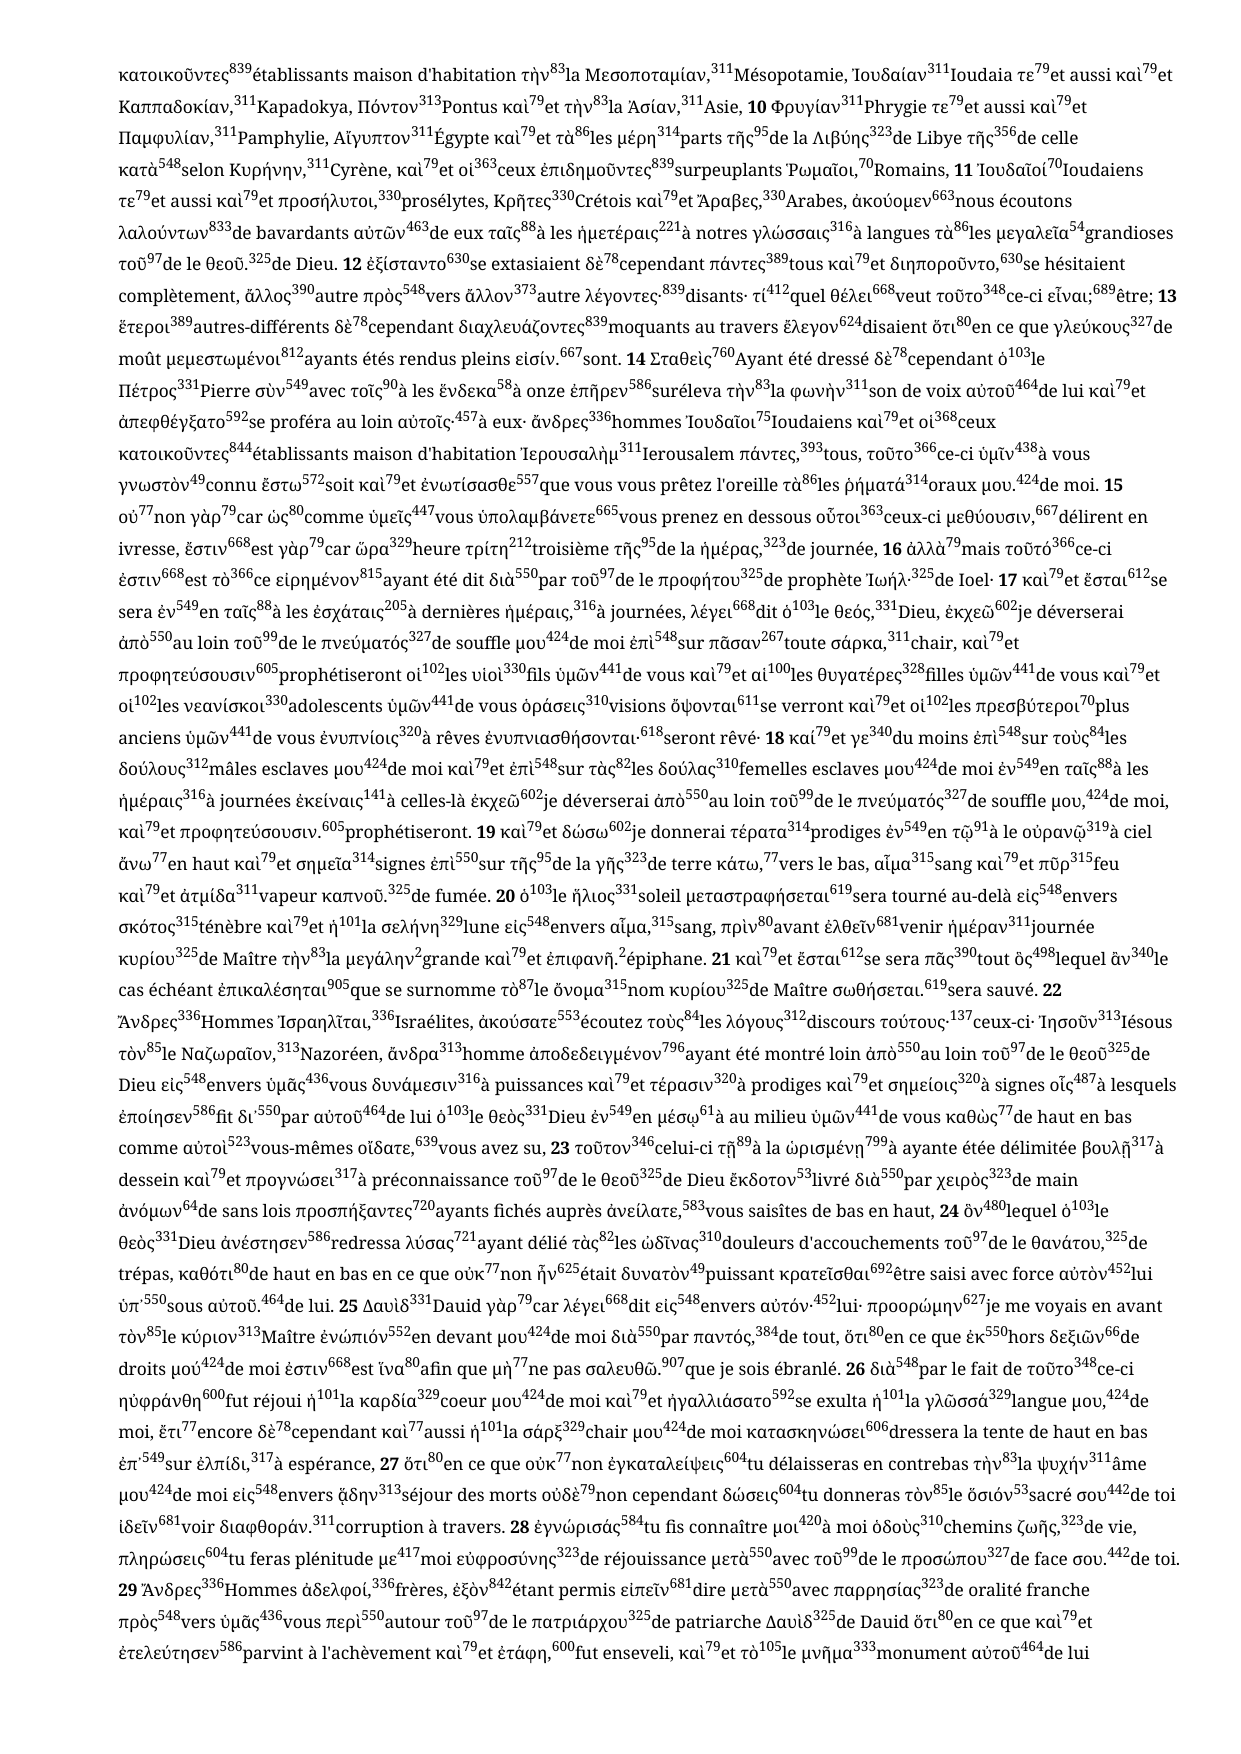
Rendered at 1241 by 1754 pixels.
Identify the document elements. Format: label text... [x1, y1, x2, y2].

text 1 Καὶ79Et ἐν549en τῷ354à ce συμπληροῦσθαι692être fait plénitude ensemble τὴν83la ἡμέραν311journée τῆς95de la πεντηκοστῆς323de pentecôte ἦσαν624étaient πάντες389tous ὁμοῦ77au même lieu ἐπὶ548sur τὸ87le αὐτό.348même. 2 καὶ79et ἐγένετο592se devint ἄφνω77tout à coup ἐκ550hors τοῦ97de le οὐρανοῦ325de ciel ἦχος331écho ὥσπερ80comme certes φερομένης883de étante portée πνοῆς323de souffle βιαίας14de violent καὶ79et ἐπλήρωσεν586fit plénitude ὅλον269tout entier τὸν85le οἶκον313maison οὗ77où ἦσαν624étaient καθήμενοι866se étants assis 3 καὶ79et ὤφθησαν599furent vu αὐτοῖς457à eux διαμεριζόμεναι864se partageantes en séparant γλῶσσαι328langues ὡσεὶ80comme si πυρὸς327de feu καὶ79et ἐκάθισεν586assit ἐφ᾽548sur ἕνα53un ἕκαστον269chacun αὐτῶν,463de eux, 4 καὶ79et ἐπλήσθησαν599furent rempli πάντες389tous πνεύματος327de souffle ἁγίου18de saint καὶ79et ἤρξαντο591se originèrent λαλεῖν689bavarder ἑτέραις118à autres-différentes γλώσσαις316à langues καθὼς77de haut en bas comme τὸ105le πνεῦμα333souffle ἐδίδου625donnait ἀποφθέγγεσθαι690se proférer au loin αὐτοῖς.457à eux. 5 Ἦσαν624Étaient δὲ78cependant εἰς547envers Ἰερουσαλὴμ317à Ierousalem κατοικοῦντες839établissants maison d'habitation Ἰουδαῖοι,70Ioudaiens, ἄνδρες330hommes εὐλαβεῖς21précautionneux ἀπὸ550au loin παντὸς283de tout ἔθνους327de ethnie τῶν359de ces ὑπὸ548sous τὸν85le οὐρανόν.313ciel. 6 γενομένης732de se ayante devenue δὲ78cependant τῆς95de la φωνῆς323de son de voix ταύτης148de celle-ci συνῆλθεν586vint ensemble τὸ105le πλῆθος333multitude καὶ79et συνεχύθη,600fut versé ensemble dans la confusion, ὅτι80en ce que ἤκουον624écoutaient εἷς71un ἕκαστος287chacun τῇ249à la ἰδίᾳ119à en propre διαλέκτῳ317à dialecte λαλούντων833de bavardants αὐτῶν.463de eux. 7 ἐξίσταντο630se extasiaient δὲ78cependant πάντες389tous καὶ79et ἐθαύμαζον624étonnaient λέγοντες·839disants· οὐχ340non ἰδοὺ306voici ἅπαντες286en totalités οὗτοί363ceux-ci εἰσιν667sont οἱ497ceux λαλοῦντες839bavardants Γαλιλαῖοι;46Galiléens; 8 καὶ79et πῶς77comment? ἡμεῖς430nous ἀκούομεν663nous écoutons ἕκαστος390chacun τῇ81à la ἰδίᾳ119à en propre διαλέκτῳ317à dialecte ἡμῶν423de nous ἐν549en ᾗ484à laquelle ἐγεννήθημεν;595nous fûmes engendré; 9 Πάρθοι330Parthes καὶ79et Μῆδοι330Mèdes καὶ79et Ἐλαμῖται330Élamites καὶ79et οἱ363ceux κατοικοῦντες839établissants maison d'habitation τὴν83la Μεσοποταμίαν,311Mésopotamie, Ἰουδαίαν311Ioudaia τε79et aussi καὶ79et Καππαδοκίαν,311Kapadokya, Πόντον313Pontus καὶ79et τὴν83la Ἀσίαν,311Asie, 10 Φρυγίαν311Phrygie τε79et aussi καὶ79et Παμφυλίαν,311Pamphylie, Αἴγυπτον311Égypte καὶ79et τὰ86les μέρη314parts τῆς95de la Λιβύης323de Libye τῆς356de celle κατὰ548selon Κυρήνην,311Cyrène, καὶ79et οἱ363ceux ἐπιδημοῦντες839surpeuplants Ῥωμαῖοι,70Romains, 11 Ἰουδαῖοί70Ioudaiens τε79et aussi καὶ79et προσήλυτοι,330prosélytes, Κρῆτες330Crétois καὶ79et Ἄραβες,330Arabes, ἀκούομεν663nous écoutons λαλούντων833de bavardants αὐτῶν463de eux ταῖς88à les ἡμετέραις221à notres γλώσσαις316à langues τὰ86les μεγαλεῖα54grandioses τοῦ97de le θεοῦ.325de Dieu. 12 ἐξίσταντο630se extasiaient δὲ78cependant πάντες389tous καὶ79et διηποροῦντο,630se hésitaient complètement, ἄλλος390autre πρὸς548vers ἄλλον373autre λέγοντες·839disants· τί412quel θέλει668veut τοῦτο348ce-ci εἶναι;689être; 13 ἕτεροι389autres-différents δὲ78cependant διαχλευάζοντες839moquants au travers ἔλεγον624disaient ὅτι80en ce que γλεύκους327de moût μεμεστωμένοι812ayants étés rendus pleins εἰσίν.667sont. 14 Σταθεὶς760Ayant été dressé δὲ78cependant ὁ103le Πέτρος331Pierre σὺν549avec τοῖς90à les ἕνδεκα58à onze ἐπῆρεν586suréleva τὴν83la φωνὴν311son de voix αὐτοῦ464de lui καὶ79et ἀπεφθέγξατο592se proféra au loin αὐτοῖς·457à eux· ἄνδρες336hommes Ἰουδαῖοι75Ioudaiens καὶ79et οἱ368ceux κατοικοῦντες844établissants maison d'habitation Ἰερουσαλὴμ311Ierousalem πάντες,393tous, τοῦτο366ce-ci ὑμῖν438à vous γνωστὸν49connu ἔστω572soit καὶ79et ἐνωτίσασθε557que vous vous prêtez l'oreille τὰ86les ῥήματά314oraux μου.424de moi. 15 οὐ77non γὰρ79car ὡς80comme ὑμεῖς447vous ὑπολαμβάνετε665vous prenez en dessous οὗτοι363ceux-ci μεθύουσιν,667délirent en ivresse, ἔστιν668est γὰρ79car ὥρα329heure τρίτη212troisième τῆς95de la ἡμέρας,323de journée, 16 ἀλλὰ79mais τοῦτό366ce-ci ἐστιν668est τὸ366ce εἰρημένον815ayant été dit διὰ550par τοῦ97de le προφήτου325de prophète Ἰωήλ·325de Ioel· 17 καὶ79et ἔσται612se sera ἐν549en ταῖς88à les ἐσχάταις205à dernières ἡμέραις,316à journées, λέγει668dit ὁ103le θεός,331Dieu, ἐκχεῶ602je déverserai ἀπὸ550au loin τοῦ99de le πνεύματός327de souffle μου424de moi ἐπὶ548sur πᾶσαν267toute σάρκα,311chair, καὶ79et προφητεύσουσιν605prophétiseront οἱ102les υἱοὶ330fils ὑμῶν441de vous καὶ79et αἱ100les θυγατέρες328filles ὑμῶν441de vous καὶ79et οἱ102les νεανίσκοι330adolescents ὑμῶν441de vous ὁράσεις310visions ὄψονται611se verront καὶ79et οἱ102les πρεσβύτεροι70plus anciens ὑμῶν441de vous ἐνυπνίοις320à rêves ἐνυπνιασθήσονται·618seront rêvé· 18 καί79et γε340du moins ἐπὶ548sur τοὺς84les δούλους312mâles esclaves μου424de moi καὶ79et ἐπὶ548sur τὰς82les δούλας310femelles esclaves μου424de moi ἐν549en ταῖς88à les ἡμέραις316à journées ἐκείναις141à celles-là ἐκχεῶ602je déverserai ἀπὸ550au loin τοῦ99de le πνεύματός327de souffle μου,424de moi, καὶ79et προφητεύσουσιν.605prophétiseront. 19 καὶ79et δώσω602je donnerai τέρατα314prodiges ἐν549en τῷ91à le οὐρανῷ319à ciel ἄνω77en haut καὶ79et σημεῖα314signes ἐπὶ550sur τῆς95de la γῆς323de terre κάτω,77vers le bas, αἷμα315sang καὶ79et πῦρ315feu καὶ79et ἀτμίδα311vapeur καπνοῦ.325de fumée. 20 ὁ103le ἥλιος331soleil μεταστραφήσεται619sera tourné au-delà εἰς548envers σκότος315ténèbre καὶ79et ἡ101la σελήνη329lune εἰς548envers αἷμα,315sang, πρὶν80avant ἐλθεῖν681venir ἡμέραν311journée κυρίου325de Maître τὴν83la μεγάλην2grande καὶ79et ἐπιφανῆ.2épiphane. 21 καὶ79et ἔσται612se sera πᾶς390tout ὃς498lequel ἂν340le cas échéant ἐπικαλέσηται905que se surnomme τὸ87le ὄνομα315nom κυρίου325de Maître σωθήσεται.619sera sauvé. 22 Ἄνδρες336Hommes Ἰσραηλῖται,336Israélites, ἀκούσατε553écoutez τοὺς84les λόγους312discours τούτους·137ceux-ci· Ἰησοῦν313Iésous τὸν85le Ναζωραῖον,313Nazoréen, ἄνδρα313homme ἀποδεδειγμένον796ayant été montré loin ἀπὸ550au loin τοῦ97de le θεοῦ325de Dieu εἰς548envers ὑμᾶς436vous δυνάμεσιν316à puissances καὶ79et τέρασιν320à prodiges καὶ79et σημείοις320à signes οἷς487à lesquels ἐποίησεν586fit δι᾽550par αὐτοῦ464de lui ὁ103le θεὸς331Dieu ἐν549en μέσῳ61à au milieu ὑμῶν441de vous καθὼς77de haut en bas comme αὐτοὶ523vous-mêmes οἴδατε,639vous avez su, 23 τοῦτον346celui-ci τῇ89à la ὡρισμένῃ799à ayante étée délimitée βουλῇ317à dessein καὶ79et προγνώσει317à préconnaissance τοῦ97de le θεοῦ325de Dieu ἔκδοτον53livré διὰ550par χειρὸς323de main ἀνόμων64de sans lois προσπήξαντες720ayants fichés auprès ἀνείλατε,583vous saisîtes de bas en haut, 24 ὃν480lequel ὁ103le θεὸς331Dieu ἀνέστησεν586redressa λύσας721ayant délié τὰς82les ὠδῖνας310douleurs d'accouchements τοῦ97de le θανάτου,325de trépas, καθότι80de haut en bas en ce que οὐκ77non ἦν625était δυνατὸν49puissant κρατεῖσθαι692être saisi avec force αὐτὸν452lui ὑπ᾽550sous αὐτοῦ.464de lui. 25 Δαυὶδ331Dauid γὰρ79car λέγει668dit εἰς548envers αὐτόν·452lui· προορώμην627je me voyais en avant τὸν85le κύριον313Maître ἐνώπιόν552en devant μου424de moi διὰ550par παντός,384de tout, ὅτι80en ce que ἐκ550hors δεξιῶν66de droits μού424de moi ἐστιν668est ἵνα80afin que μὴ77ne pas σαλευθῶ.907que je sois ébranlé. 26 διὰ548par le fait de τοῦτο348ce-ci ηὐφράνθη600fut réjoui ἡ101la καρδία329coeur μου424de moi καὶ79et ἠγαλλιάσατο592se exulta ἡ101la γλῶσσά329langue μου,424de moi, ἔτι77encore δὲ78cependant καὶ77aussi ἡ101la σάρξ329chair μου424de moi κατασκηνώσει606dressera la tente de haut en bas ἐπ᾽549sur ἐλπίδι,317à espérance, 27 ὅτι80en ce que οὐκ77non ἐγκαταλείψεις604tu délaisseras en contrebas τὴν83la ψυχήν311âme μου424de moi εἰς548envers ᾅδην313séjour des morts οὐδὲ79non cependant δώσεις604tu donneras τὸν85le ὅσιόν53sacré σου442de toi ἰδεῖν681voir διαφθοράν.311corruption à travers. 28 ἐγνώρισάς584tu fis connaître μοι420à moi ὁδοὺς310chemins ζωῆς,323de vie, πληρώσεις604tu feras plénitude με417moi εὐφροσύνης323de réjouissance μετὰ550avec τοῦ99de le προσώπου327de face σου.442de toi. 29 Ἄνδρες336Hommes ἀδελφοί,336frères, ἐξὸν842étant permis εἰπεῖν681dire μετὰ550avec παρρησίας323de oralité franche πρὸς548vers ὑμᾶς436vous περὶ550autour τοῦ97de le πατριάρχου325de patriarche Δαυὶδ325de Dauid ὅτι80en ce que καὶ79et ἐτελεύτησεν586parvint à l'achèvement καὶ79et ἐτάφη,600fut enseveli, καὶ79et τὸ105le μνῆμα333monument αὐτοῦ464de lui ἔστιν668est ἐν549en ἡμῖν419à nous ἄχρι552jusqu'à l'extrémité τῆς95de la ἡμέρας323de journée ταύτης.148de celle-ci. 30 προφήτης331prophète οὖν79donc ὑπάρχων840subsistant καὶ79et εἰδὼς783ayant su ὅτι80en ce que ὅρκῳ319à serment ὤμοσεν586jura αὐτῷ458à lui ὁ103le θεὸς331Dieu ἐκ550hors καρποῦ325de fruit τῆς95de la ὀσφύος323de flanc αὐτοῦ464de lui καθίσαι681asseoir ἐπὶ548sur τὸν85le θρόνον313trône αὐτοῦ,464de lui, 31 προϊδὼν721ayant vu en avant ἐλάλησεν586bavarda περὶ550autour τῆς95de la ἀναστάσεως323de redressement τοῦ97de le Χριστοῦ325de Christ ὅτι80en ce que οὔτε79ni ἐγκατελείφθη600fut délaissé en contrebas εἰς548envers ᾅδην313séjour des morts οὔτε79ni ἡ101la σὰρξ329chair αὐτοῦ464de lui εἶδεν586vit διαφθοράν.311corruption à travers. 32 τοῦτον138celui-ci τὸν85le Ἰησοῦν313Iésous ἀνέστησεν586redressa ὁ103le θεός,331Dieu, οὗ492de lequel πάντες389tous ἡμεῖς430nous ἐσμεν663nous sommes μάρτυρες·330témoins· 33 τῇ89à la δεξιᾷ57à droite οὖν79donc τοῦ97de le θεοῦ325de Dieu ὑψωθείς,760ayant été haussé, τήν83la τε79et aussi ἐπαγγελίαν311promesse τοῦ99de le πνεύματος327de souffle τοῦ99de le ἁγίου18de saint λαβὼν721ayant pris παρὰ550à côté τοῦ97de le πατρός,325de père, ἐξέχεεν586déversa τοῦτο348ce-ci ὃ482lequel ὑμεῖς447vous [καὶ]79[et] βλέπετε665vous regardez καὶ79et ἀκούετε.665vous écoutez. 34 οὐ77non γὰρ79car Δαυὶδ331Dauid ἀνέβη586monta εἰς548envers τοὺς84les οὐρανούς,312cieux, λέγει668dit δὲ78cependant αὐτός·542lui-même· εἶπεν586dit [ὁ]364[celui] κύριος331Maître τῷ91à le κυρίῳ319à Maître μου·424de moi· κάθου574te sois assis ἐκ550hors δεξιῶν66de droits μου,424de moi, 35 ἕως80jusqu'à ce que ἂν340le cas échéant θῶ895que je pose τοὺς84les ἐχθρούς52ennemis σου442de toi ὑποπόδιον315sous-pied τῶν96de les ποδῶν324de pieds σου.442de toi. 36 ἀσφαλῶς77en sécurité οὖν79donc γινωσκέτω572connaisse πᾶς287tout οἶκος331maison Ἰσραὴλ325de Israël ὅτι80en ce que καὶ79et κύριον313Maître αὐτὸν452lui καὶ79et χριστὸν313Christ ἐποίησεν586fit ὁ103le θεός,331Dieu, τοῦτον138celui-ci τὸν85le Ἰησοῦν313Iésous ὃν480lequel ὑμεῖς447vous ἐσταυρώσατε.583vous crucifiâtes. 37 Ἀκούσαντες720Ayants écoutés δὲ78cependant κατενύγησαν599furent piqué de haut en bas τὴν83la καρδίαν311coeur εἶπόν585dirent τε79et aussi πρὸς548vers τὸν85le Πέτρον313Pierre καὶ79et τοὺς84les λοιποὺς114restants ἀποστόλους·312envoyés· τί399quel ποιήσωμεν,894que nous fassions, ἄνδρες336hommes ἀδελφοί;336frères; 38 Πέτρος331Pierre δὲ78cependant πρὸς548vers αὐτούς·451eux· μετανοήσατε,553transintelligez, [φησίν,]668[déclare,] καὶ79et βαπτισθήτω565soit baptisé ἕκαστος390chacun ὑμῶν441de vous ἐπὶ549sur τῷ93à le ὀνόματι321à nom Ἰησοῦ325de Iésous Χριστοῦ325de Christ εἰς548envers ἄφεσιν311abandon τῶν94de les ἁμαρτιῶν322de fautes ὑμῶν441de vous καὶ79et λήμψεσθε609vous vous prendrez τὴν83la δωρεὰν311gratification τοῦ99de le ἁγίου18de saint πνεύματος.327de souffle. 39 ὑμῖν438à vous γάρ79car ἐστιν668est ἡ101la ἐπαγγελία329promesse καὶ79et τοῖς92à les τέκνοις320à enfants ὑμῶν441de vous καὶ79et πᾶσιν274à tous τοῖς351à ceux εἰς548envers μακράν,77longuement, ὅσους479autant lesquels ἂν340le cas échéant προσκαλέσηται905que se appelle auprès κύριος331Maître ὁ103le θεὸς331Dieu ἡμῶν.423de nous. 40 ἑτέροις120à autres-différents τε79et aussi λόγοις318à discours πλείοσιν274à plus nombreusement διεμαρτύρατο592se passa témoignage καὶ79et παρεκάλει625appelait à côté αὐτοὺς451eux λέγων·840disant· σώθητε562soyez sauvés ἀπὸ550au loin τῆς95de la γενεᾶς323de génération τῆς95de la σκολιᾶς14de tordue ταύτης.148de celle-ci. 41 οἱ363ceux μὲν77certes οὖν79donc ἀποδεξάμενοι739se ayants acceptés loin τὸν85le λόγον313discours αὐτοῦ464de lui ἐβαπτίσθησαν599furent baptisé καὶ79et προσετέθησαν599furent apposé ἐν549en τῇ89à la ἡμέρᾳ317à journée ἐκείνῃ142à celle-là ψυχαὶ328âmes ὡσεὶ77comme si τρισχίλιαι.68trois mille. 42 Ἦσαν624Étaient δὲ78cependant προσκαρτεροῦντες839endurants auprès τῇ89à la διδαχῇ317à enseignement τῶν96de les ἀποστόλων324de envoyés καὶ79et τῇ89à la κοινωνίᾳ,317à communion, τῇ89à la κλάσει317à cassure τοῦ97de le ἄρτου325de pain καὶ79et ταῖς88à les προσευχαῖς.316à prières. 43 ἐγίνετο631se devenait δὲ78cependant πάσῃ273à toute ψυχῇ317à âme φόβος,331effroi, πολλά288nombreux τε79et aussi τέρατα332prodiges καὶ79et σημεῖα332signes διὰ550par τῶν96de les ἀποστόλων324de envoyés ἐγίνετο.631se devenait. 44 πάντες286tous δὲ78cependant οἱ363ceux πιστεύοντες839croyants ἦσαν624étaient ἐπὶ548sur τὸ87le αὐτὸ348même καὶ79et εἶχον624avaient ἅπαντα270en totalités κοινὰ54communs 45 καὶ79et τὰ246les κτήματα314acquisitions καὶ79et τὰς82les ὑπάρξεις310subsistances ἐπίπρασκον624vendaient καὶ79et διεμέριζον624partageaient en séparant αὐτὰ453eux πᾶσιν377à tous καθότι77de haut en bas en ce que ἄν340le cas échéant τις390un quelconque χρείαν311besoin εἶχεν·625avait· 46 καθ᾽548selon ἡμέραν311journée τε79et aussi προσκαρτεροῦντες839endurants auprès ὁμοθυμαδὸν77en même fureur ἐν549en τῷ93à le ἱερῷ,321à sanctuaire, κλῶντές839cassants τε79et aussi κατ᾽548selon οἶκον313maison ἄρτον,313pain, μετελάμβανον624prenaient avec au-delà τροφῆς323de nourriture ἐν549en ἀγαλλιάσει317à allégresse καὶ79et ἀφελότητι317à simplesse καρδίας323de coeur 47 αἰνοῦντες839louants τὸν85le θεὸν313Dieu καὶ79et ἔχοντες839ayants χάριν311grâce πρὸς548vers ὅλον269tout entier τὸν85le λαόν.313peuple. ὁ103le δὲ78cependant κύριος331Maître προσετίθει625apposait τοὺς345ceux σῳζομένους874étants sauvés καθ᾽548selon ἡμέραν311journée ἐπὶ548sur τὸ87le αὐτό.348même. [118, 59, 1181, 1665]
